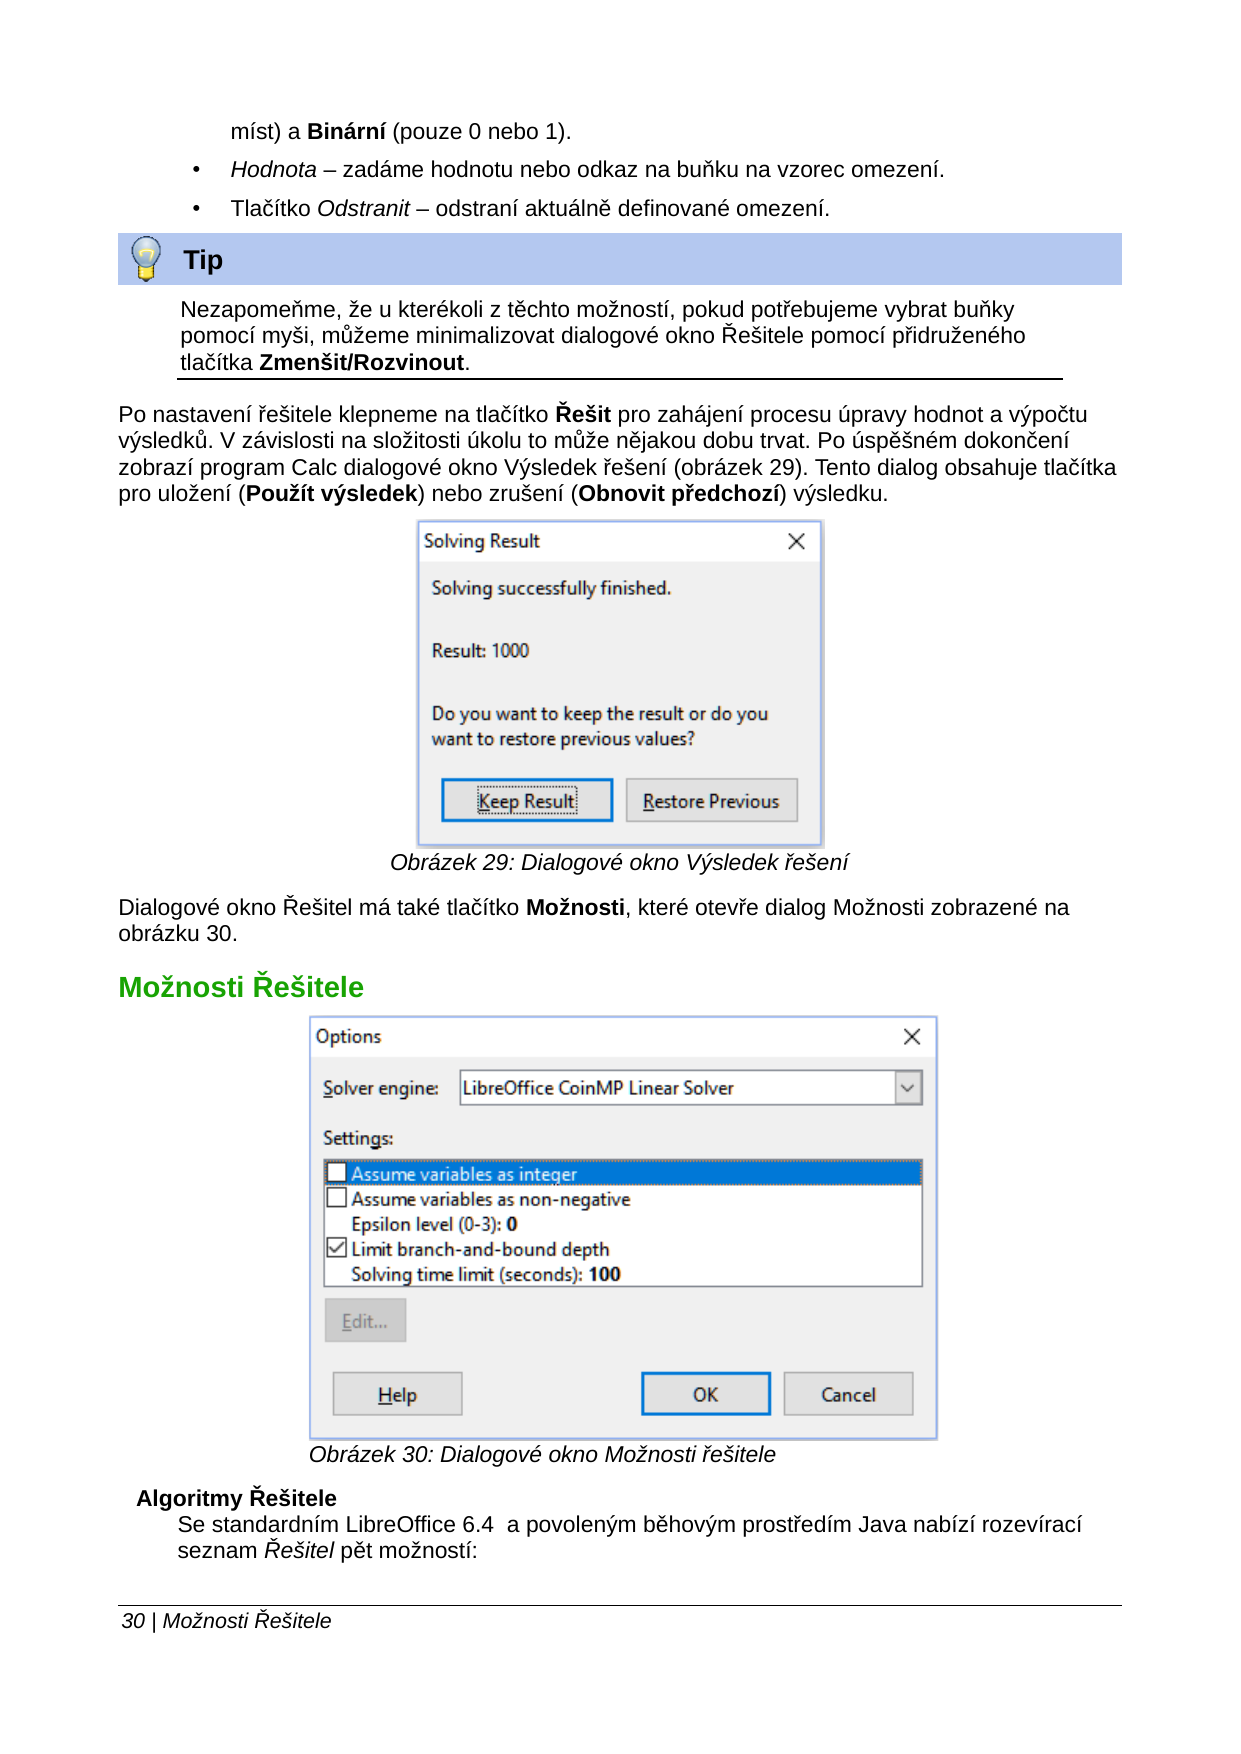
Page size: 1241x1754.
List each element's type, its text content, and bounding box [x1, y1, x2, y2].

picture [415, 519, 825, 849]
text Nezapomeňme, že u kterékoli z těchto možností, pokud potřebujeme vybrat buňky pomocí myši, můžeme minimalizovat dialogové okno Řešitele pomocí přidruženého tlačítka Zmenšit/Rozvinout. [177, 293, 1063, 378]
list Tlačítko Odstranit – odstraní aktuálně definované omezení. [192, 195, 1122, 221]
text Se standardním LibreOffice 6.4 a povoleným běhovým prostředím Java nabízí rozevírací seznam Řešitel pět možností: [177, 1511, 1122, 1564]
text Algoritmy Řešitele [136, 1484, 1122, 1511]
text Po nastavení řešitele klepneme na tlačítko Řešit pro zahájení procesu úpravy hodnot a výpočtu výsledků. V závislosti na složitosti úkolu to může nějakou dobu trvat. Po úspěšném dokončení zobrazí program Calc dialogové okno Výsledek řešení (obrázek 29). Tento dialog obsahuje tlačítka pro uložení (Použít výsledek) nebo zrušení (Obnovit předchozí) výsledku. [118, 401, 1122, 507]
text Obrázek 30: Dialogové okno Možnosti řešitele [309, 1441, 938, 1467]
list míst) a Binární (pouze 0 nebo 1). [192, 118, 1122, 144]
text Obrázek 29: Dialogové okno Výsledek řešení [390, 519, 851, 875]
text Dialogové okno Řešitel má také tlačítko Možnosti, které otevře dialog Možnosti zobrazené na obrázku 30. [118, 894, 1122, 947]
picture [119, 234, 170, 285]
list Hodnota – zadáme hodnotu nebo odkaz na buňku na vzorec omezení. [192, 156, 1122, 183]
picture [308, 1015, 939, 1441]
subtitle Možnosti Řešitele [118, 970, 1122, 1004]
subtitle Tip [118, 233, 1122, 285]
